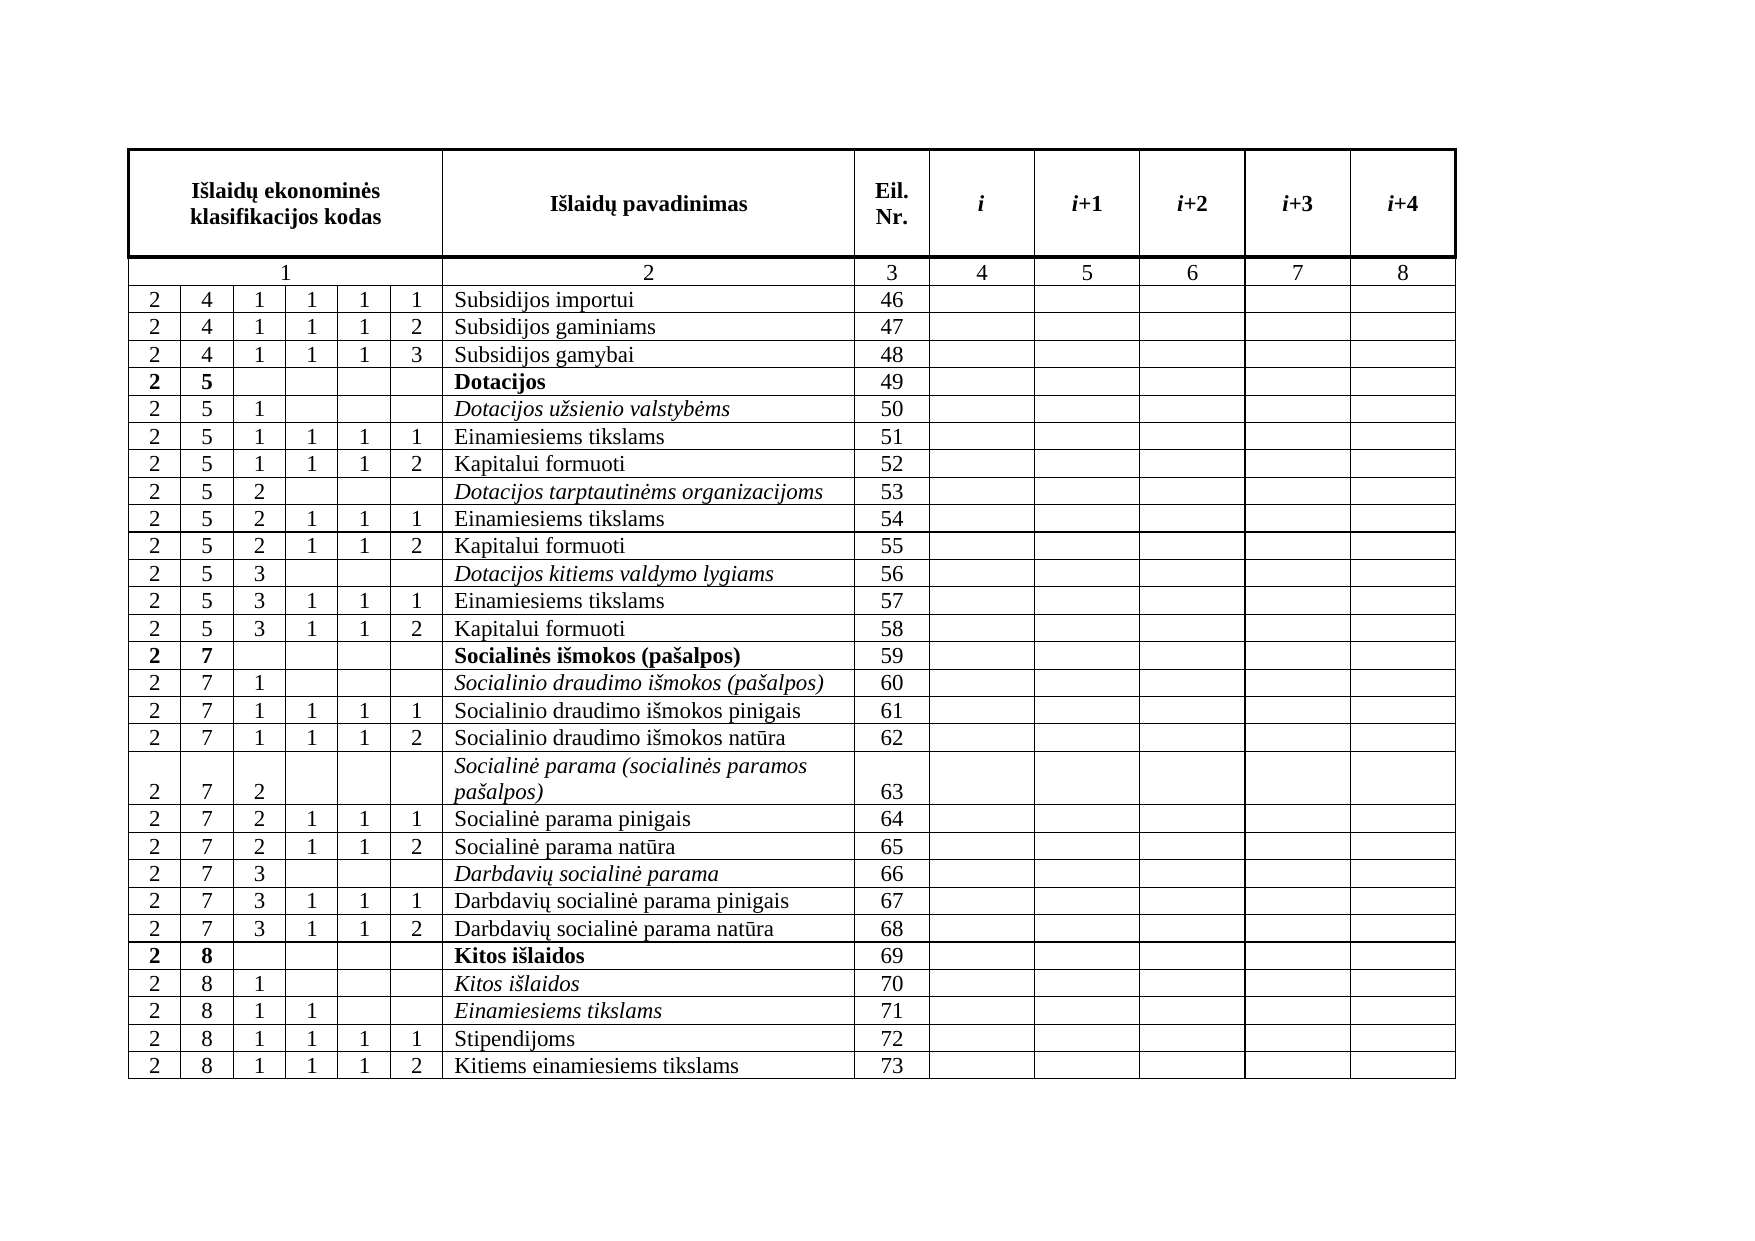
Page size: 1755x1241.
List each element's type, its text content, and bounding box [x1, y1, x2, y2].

table_cell [930, 805, 1034, 832]
table_cell [1035, 533, 1139, 559]
table_cell [1351, 396, 1455, 422]
table_cell [1351, 450, 1455, 477]
table_cell [1351, 533, 1455, 559]
table_cell 2 [129, 313, 180, 340]
table_cell [1035, 1025, 1139, 1051]
table_cell [1035, 313, 1139, 340]
table_cell 2 [129, 1052, 180, 1078]
table_cell 1 [286, 997, 337, 1023]
table_cell [930, 505, 1034, 531]
table_cell [930, 670, 1034, 696]
table_cell [1140, 888, 1244, 914]
table_cell [1035, 423, 1139, 449]
table_cell [930, 970, 1034, 996]
table_cell [1246, 450, 1350, 477]
table_cell [1246, 860, 1350, 887]
table_cell 8 [1351, 259, 1455, 285]
table_cell [338, 752, 390, 804]
table_cell 7 [181, 915, 233, 941]
table_cell 46 [855, 286, 929, 312]
table_cell Kitos išlaidos [443, 970, 854, 996]
table_cell [1351, 943, 1455, 969]
table_cell [1140, 313, 1244, 340]
table_cell [1246, 915, 1350, 941]
table_cell [930, 1025, 1034, 1051]
table_cell [1246, 833, 1350, 859]
table_cell 63 [855, 752, 929, 804]
table_cell 2 [129, 341, 180, 367]
table_cell [286, 560, 337, 586]
table_cell 2 [391, 724, 442, 751]
table_cell 1 [286, 915, 337, 941]
table_cell [930, 423, 1034, 449]
table_cell 61 [855, 697, 929, 723]
table_cell [338, 478, 390, 504]
table_cell [1246, 752, 1350, 804]
table_cell 1 [338, 915, 390, 941]
table_cell 51 [855, 423, 929, 449]
table_cell 1 [234, 1025, 285, 1051]
table_cell 1 [234, 423, 285, 449]
table_cell [391, 368, 442, 394]
table_cell 3 [234, 888, 285, 914]
table_cell [1351, 642, 1455, 668]
table_cell 1 [338, 805, 390, 832]
table_cell 5 [181, 560, 233, 586]
table_cell [1246, 1052, 1350, 1078]
table_cell [1140, 450, 1244, 477]
table_cell 2 [234, 833, 285, 859]
table_cell Kitiems einamiesiems tikslams [443, 1052, 854, 1078]
table_cell 49 [855, 368, 929, 394]
table_cell 1 [286, 833, 337, 859]
table_cell [1035, 697, 1139, 723]
table_cell 2 [129, 286, 180, 312]
table_cell [286, 368, 337, 394]
table_cell 3 [391, 341, 442, 367]
table_cell 7 [181, 642, 233, 668]
table_cell 65 [855, 833, 929, 859]
table_cell 1 [391, 587, 442, 614]
table_cell 68 [855, 915, 929, 941]
table_cell 1 [338, 697, 390, 723]
table_cell [338, 560, 390, 586]
table_cell [1351, 587, 1455, 614]
table_cell [1035, 286, 1139, 312]
table_cell Einamiesiems tikslams [443, 997, 854, 1023]
table_cell [1140, 642, 1244, 668]
table_cell 2 [129, 505, 180, 531]
table_header i+2 [1140, 151, 1244, 255]
table_cell [391, 478, 442, 504]
table_cell [286, 642, 337, 668]
table_cell 1 [338, 615, 390, 641]
table_cell [234, 642, 285, 668]
table_cell [1140, 368, 1244, 394]
table_cell 6 [1140, 259, 1244, 285]
table_cell Subsidijos gaminiams [443, 313, 854, 340]
table_cell [391, 860, 442, 887]
table_cell [930, 1052, 1034, 1078]
table_cell 3 [234, 915, 285, 941]
table_header Išlaidų pavadinimas [443, 151, 854, 255]
table_cell 2 [391, 1052, 442, 1078]
table_cell 1 [234, 1052, 285, 1078]
table_cell [1246, 724, 1350, 751]
table_cell 58 [855, 615, 929, 641]
table_header Eil. Nr. [855, 151, 929, 255]
table_cell 69 [855, 943, 929, 969]
table_cell [1246, 615, 1350, 641]
table_cell [1140, 697, 1244, 723]
table_cell 2 [129, 587, 180, 614]
table_cell Kapitalui formuoti [443, 533, 854, 559]
table_cell 56 [855, 560, 929, 586]
table_cell [1246, 642, 1350, 668]
table_cell 1 [391, 888, 442, 914]
table_cell 3 [234, 560, 285, 586]
table_cell [1035, 970, 1139, 996]
table_cell [1035, 670, 1139, 696]
table_cell [930, 888, 1034, 914]
table_cell [286, 396, 337, 422]
table_cell [930, 833, 1034, 859]
table_cell [1035, 615, 1139, 641]
table_cell Darbdavių socialinė parama pinigais [443, 888, 854, 914]
table_cell [930, 341, 1034, 367]
table_cell [930, 752, 1034, 804]
table_cell 62 [855, 724, 929, 751]
table_cell 3 [234, 615, 285, 641]
table_cell 2 [391, 915, 442, 941]
table_cell Kitos išlaidos [443, 943, 854, 969]
table_cell [391, 642, 442, 668]
table_cell [1351, 505, 1455, 531]
table_cell [1140, 423, 1244, 449]
table_cell 4 [181, 286, 233, 312]
table_cell Stipendijoms [443, 1025, 854, 1051]
table_cell 3 [855, 259, 929, 285]
table_cell 2 [129, 697, 180, 723]
table_cell [1035, 752, 1139, 804]
table_cell 64 [855, 805, 929, 832]
table_cell 5 [181, 615, 233, 641]
table_cell [1351, 286, 1455, 312]
table_cell 2 [234, 805, 285, 832]
table_cell Socialinės išmokos (pašalpos) [443, 642, 854, 668]
table_cell 2 [129, 915, 180, 941]
table_cell Dotacijos tarptautinėms organizacijoms [443, 478, 854, 504]
table_cell 1 [338, 313, 390, 340]
table_cell [1246, 970, 1350, 996]
table_cell 5 [1035, 259, 1139, 285]
table_cell 1 [286, 313, 337, 340]
table_cell 7 [181, 805, 233, 832]
table_cell [1246, 396, 1350, 422]
table_cell [930, 642, 1034, 668]
table_cell [1351, 970, 1455, 996]
table_cell 2 [129, 560, 180, 586]
table_cell Socialinio draudimo išmokos pinigais [443, 697, 854, 723]
table_cell Einamiesiems tikslams [443, 423, 854, 449]
table_cell 1 [286, 888, 337, 914]
table_cell [1246, 888, 1350, 914]
table_cell 1 [286, 505, 337, 531]
table_cell [930, 560, 1034, 586]
table_cell [1140, 724, 1244, 751]
table_cell [1140, 560, 1244, 586]
table_cell [930, 450, 1034, 477]
table_cell [1140, 833, 1244, 859]
table_cell [391, 970, 442, 996]
table_cell 1 [338, 423, 390, 449]
table_cell 1 [234, 396, 285, 422]
table_cell [930, 396, 1034, 422]
table_cell 72 [855, 1025, 929, 1051]
table_cell [338, 396, 390, 422]
table_cell 71 [855, 997, 929, 1023]
table_cell 5 [181, 423, 233, 449]
table_cell 1 [286, 341, 337, 367]
table_cell Darbdavių socialinė parama natūra [443, 915, 854, 941]
table_cell 1 [338, 450, 390, 477]
table_cell [1351, 805, 1455, 832]
table_cell [1246, 587, 1350, 614]
table_cell [1035, 396, 1139, 422]
table_cell 2 [129, 970, 180, 996]
table_cell [1351, 478, 1455, 504]
table_cell 1 [129, 259, 442, 285]
table_cell 7 [181, 724, 233, 751]
table_cell [391, 997, 442, 1023]
table_cell [1035, 478, 1139, 504]
table_cell 2 [129, 997, 180, 1023]
table_cell 1 [286, 697, 337, 723]
table_cell 2 [443, 259, 854, 285]
table_cell 7 [1246, 259, 1350, 285]
table_cell 8 [181, 1052, 233, 1078]
table_cell 1 [338, 1052, 390, 1078]
table_cell [286, 970, 337, 996]
table_cell 60 [855, 670, 929, 696]
table_cell [1246, 943, 1350, 969]
table_cell 57 [855, 587, 929, 614]
table_cell [1140, 970, 1244, 996]
table_cell 1 [286, 450, 337, 477]
table_cell 66 [855, 860, 929, 887]
table_header i+3 [1246, 151, 1350, 255]
table_cell [1351, 560, 1455, 586]
table_cell 55 [855, 533, 929, 559]
table_cell 2 [129, 1025, 180, 1051]
table_cell [930, 368, 1034, 394]
table_cell 2 [391, 615, 442, 641]
table_cell 73 [855, 1052, 929, 1078]
table_cell [930, 533, 1034, 559]
table_cell 53 [855, 478, 929, 504]
table_cell 1 [338, 888, 390, 914]
table_cell Kapitalui formuoti [443, 615, 854, 641]
table_cell [286, 860, 337, 887]
table_cell 48 [855, 341, 929, 367]
table_cell [338, 943, 390, 969]
table_cell [1351, 670, 1455, 696]
table_cell 5 [181, 505, 233, 531]
table_cell 1 [338, 341, 390, 367]
table_cell [1246, 1025, 1350, 1051]
table_cell [930, 313, 1034, 340]
table_cell [1246, 533, 1350, 559]
table_cell 1 [338, 505, 390, 531]
table_cell 2 [391, 450, 442, 477]
table_cell [1140, 915, 1244, 941]
table_header i [930, 151, 1034, 255]
table_cell [1351, 888, 1455, 914]
table_cell [286, 943, 337, 969]
table_cell [338, 368, 390, 394]
table_cell [1035, 888, 1139, 914]
table_cell 3 [234, 860, 285, 887]
table_cell [930, 860, 1034, 887]
table_cell [234, 943, 285, 969]
table_cell [930, 286, 1034, 312]
table_cell 8 [181, 1025, 233, 1051]
table_cell 1 [391, 505, 442, 531]
table_cell 5 [181, 587, 233, 614]
table_cell 1 [391, 805, 442, 832]
table_cell [286, 752, 337, 804]
table_cell [1035, 1052, 1139, 1078]
table_cell [1351, 1025, 1455, 1051]
table_cell 8 [181, 997, 233, 1023]
table_cell [1351, 368, 1455, 394]
table_cell 1 [234, 341, 285, 367]
table_cell 4 [930, 259, 1034, 285]
table_cell 1 [234, 697, 285, 723]
table_cell [1246, 560, 1350, 586]
table_cell 1 [234, 997, 285, 1023]
table_cell [930, 997, 1034, 1023]
table_cell [1351, 724, 1455, 751]
table_cell 1 [286, 724, 337, 751]
table_cell 1 [234, 724, 285, 751]
table_cell [1035, 368, 1139, 394]
table_cell [338, 970, 390, 996]
table_cell [1351, 833, 1455, 859]
table_cell [1140, 1025, 1244, 1051]
table_cell 1 [234, 313, 285, 340]
table_cell [1246, 997, 1350, 1023]
table_cell 2 [129, 752, 180, 804]
table_cell [1035, 997, 1139, 1023]
table_cell 2 [234, 752, 285, 804]
table_cell 1 [286, 1052, 337, 1078]
table_cell 1 [234, 286, 285, 312]
table_cell 70 [855, 970, 929, 996]
table_cell [1351, 341, 1455, 367]
table_cell 5 [181, 368, 233, 394]
table_cell [1351, 615, 1455, 641]
table_cell Subsidijos gamybai [443, 341, 854, 367]
table_cell 50 [855, 396, 929, 422]
table_cell 2 [234, 478, 285, 504]
table_cell 2 [129, 368, 180, 394]
table_cell 1 [234, 450, 285, 477]
table_cell [1140, 286, 1244, 312]
table_cell 2 [391, 833, 442, 859]
table_cell 2 [129, 533, 180, 559]
table_cell 4 [181, 313, 233, 340]
table_cell 5 [181, 478, 233, 504]
table_cell [391, 670, 442, 696]
table_cell [391, 943, 442, 969]
table_cell 1 [286, 286, 337, 312]
table_cell [930, 478, 1034, 504]
table_cell [1140, 860, 1244, 887]
table_cell 8 [181, 943, 233, 969]
table_cell 2 [391, 533, 442, 559]
table_cell 3 [234, 587, 285, 614]
table_cell [1351, 915, 1455, 941]
table_cell [1140, 752, 1244, 804]
table_cell 2 [129, 943, 180, 969]
table_cell Dotacijos kitiems valdymo lygiams [443, 560, 854, 586]
table_cell [1140, 943, 1244, 969]
table_cell 2 [129, 423, 180, 449]
table_cell 2 [129, 615, 180, 641]
table_cell 1 [338, 724, 390, 751]
table_cell Dotacijos [443, 368, 854, 394]
table_cell 7 [181, 860, 233, 887]
table_cell Socialinio draudimo išmokos natūra [443, 724, 854, 751]
table_header Išlaidų ekonominės klasifikacijos kodas [130, 151, 442, 255]
table_cell [1140, 341, 1244, 367]
table_cell [1351, 1052, 1455, 1078]
table_cell [1035, 724, 1139, 751]
table_cell [930, 697, 1034, 723]
table_cell 1 [286, 587, 337, 614]
table_cell [1140, 478, 1244, 504]
table_cell [930, 615, 1034, 641]
table_cell 5 [181, 533, 233, 559]
table_cell 8 [181, 970, 233, 996]
table_cell 1 [286, 533, 337, 559]
table_cell 2 [129, 833, 180, 859]
table_header i+1 [1035, 151, 1139, 255]
table_cell Socialinė parama (socialinės paramos pašalpos) [443, 752, 854, 804]
table_cell 2 [129, 450, 180, 477]
table_cell [1035, 505, 1139, 531]
table_cell 1 [338, 1025, 390, 1051]
table_cell 47 [855, 313, 929, 340]
table_cell 1 [286, 423, 337, 449]
table_cell [1351, 313, 1455, 340]
table_cell [1035, 805, 1139, 832]
table_cell 2 [129, 860, 180, 887]
table_cell 2 [129, 642, 180, 668]
table_cell [1351, 697, 1455, 723]
table_cell [1246, 313, 1350, 340]
table_cell 2 [129, 724, 180, 751]
table_cell [930, 915, 1034, 941]
table_cell [1035, 943, 1139, 969]
table_cell [286, 670, 337, 696]
table_cell 2 [129, 888, 180, 914]
table_cell [1351, 997, 1455, 1023]
table_cell 1 [391, 697, 442, 723]
table_cell [930, 943, 1034, 969]
table_cell 7 [181, 697, 233, 723]
table_cell [1140, 396, 1244, 422]
table_cell Einamiesiems tikslams [443, 587, 854, 614]
table_cell [1246, 697, 1350, 723]
table_cell Einamiesiems tikslams [443, 505, 854, 531]
table_cell 2 [129, 478, 180, 504]
table_cell [1351, 423, 1455, 449]
table_cell Subsidijos importui [443, 286, 854, 312]
table_cell [1035, 560, 1139, 586]
table_cell [338, 860, 390, 887]
table_cell [1246, 423, 1350, 449]
table_cell [1035, 915, 1139, 941]
table_header i+4 [1351, 151, 1454, 255]
table_cell [1246, 368, 1350, 394]
table_cell [1035, 860, 1139, 887]
table_cell 54 [855, 505, 929, 531]
table_cell [1035, 642, 1139, 668]
table_cell 7 [181, 752, 233, 804]
table_cell 2 [234, 533, 285, 559]
table_cell [1140, 615, 1244, 641]
table_cell 1 [286, 1025, 337, 1051]
table_cell 2 [129, 396, 180, 422]
table_cell [1035, 450, 1139, 477]
table_cell [1035, 833, 1139, 859]
table_cell 1 [338, 286, 390, 312]
table_cell [1246, 478, 1350, 504]
table_cell 1 [338, 587, 390, 614]
table_cell [1140, 533, 1244, 559]
table_cell 1 [391, 1025, 442, 1051]
table_cell 2 [129, 670, 180, 696]
table_cell [1140, 670, 1244, 696]
table_cell Socialinė parama natūra [443, 833, 854, 859]
table_cell [391, 560, 442, 586]
table_cell Dotacijos užsienio valstybėms [443, 396, 854, 422]
table_cell [1035, 341, 1139, 367]
table_cell [1246, 805, 1350, 832]
table_cell 7 [181, 670, 233, 696]
table_cell [1140, 997, 1244, 1023]
table_cell 2 [391, 313, 442, 340]
table_cell 1 [338, 833, 390, 859]
table_cell [391, 396, 442, 422]
table_cell [930, 724, 1034, 751]
table_cell [1035, 587, 1139, 614]
table_cell 52 [855, 450, 929, 477]
table_cell 1 [234, 670, 285, 696]
table_cell [338, 642, 390, 668]
table_cell 67 [855, 888, 929, 914]
table_cell Kapitalui formuoti [443, 450, 854, 477]
table_cell [338, 670, 390, 696]
table_cell 1 [338, 533, 390, 559]
table_cell [234, 368, 285, 394]
table_cell 1 [286, 805, 337, 832]
table_cell 4 [181, 341, 233, 367]
table_cell [930, 587, 1034, 614]
table_cell 2 [129, 805, 180, 832]
table_cell [391, 752, 442, 804]
table_cell [1140, 1052, 1244, 1078]
table_cell 5 [181, 396, 233, 422]
table_cell 1 [234, 970, 285, 996]
table_cell [1246, 341, 1350, 367]
table_cell [286, 478, 337, 504]
table_cell 1 [286, 615, 337, 641]
table_cell [1246, 286, 1350, 312]
table_cell 59 [855, 642, 929, 668]
table_cell [338, 997, 390, 1023]
table_cell 1 [391, 286, 442, 312]
table_cell 7 [181, 833, 233, 859]
table_cell [1140, 805, 1244, 832]
table_cell 2 [234, 505, 285, 531]
table_cell Socialinė parama pinigais [443, 805, 854, 832]
table_cell 1 [391, 423, 442, 449]
table_cell [1246, 670, 1350, 696]
table_cell [1246, 505, 1350, 531]
table_cell [1351, 752, 1455, 804]
table_cell [1140, 587, 1244, 614]
table_cell [1140, 505, 1244, 531]
table_cell 5 [181, 450, 233, 477]
table_cell Darbdavių socialinė parama [443, 860, 854, 887]
table_cell [1351, 860, 1455, 887]
table_cell Socialinio draudimo išmokos (pašalpos) [443, 670, 854, 696]
table_cell 7 [181, 888, 233, 914]
